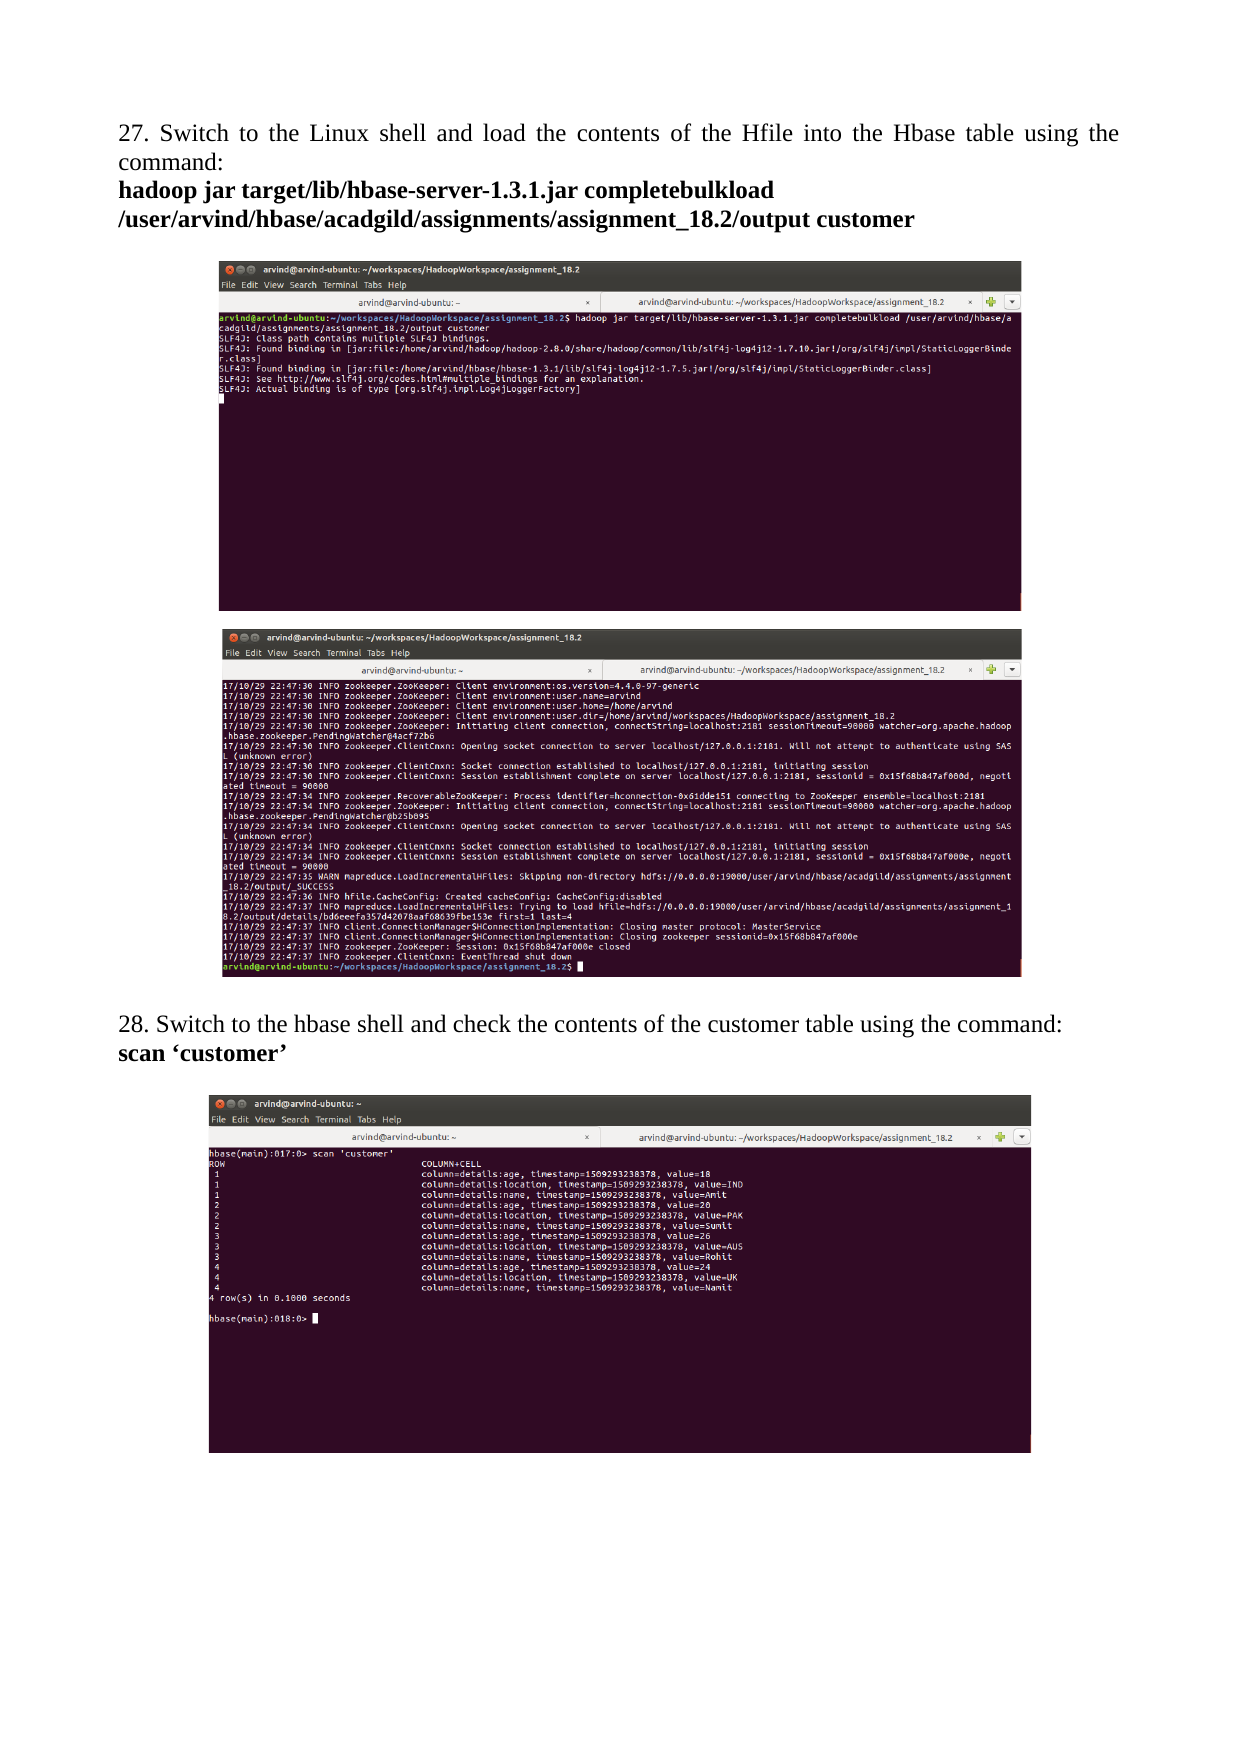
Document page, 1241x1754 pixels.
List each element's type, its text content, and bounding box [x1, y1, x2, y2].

text 27. Switch to the Linux shell and load the contents of the Hfile into the Hbase table using the command: [118, 118, 1122, 176]
text scan ‘customer’ [118, 1038, 1122, 1067]
text hadoop jar target/lib/hbase-server-1.3.1.jar completebulkload /user/arvind/hbase/acadgild/assignments/assignment_18.2/output customer [118, 176, 1122, 233]
text 28. Switch to the hbase shell and check the contents of the customer table using the command: [118, 1009, 1122, 1038]
